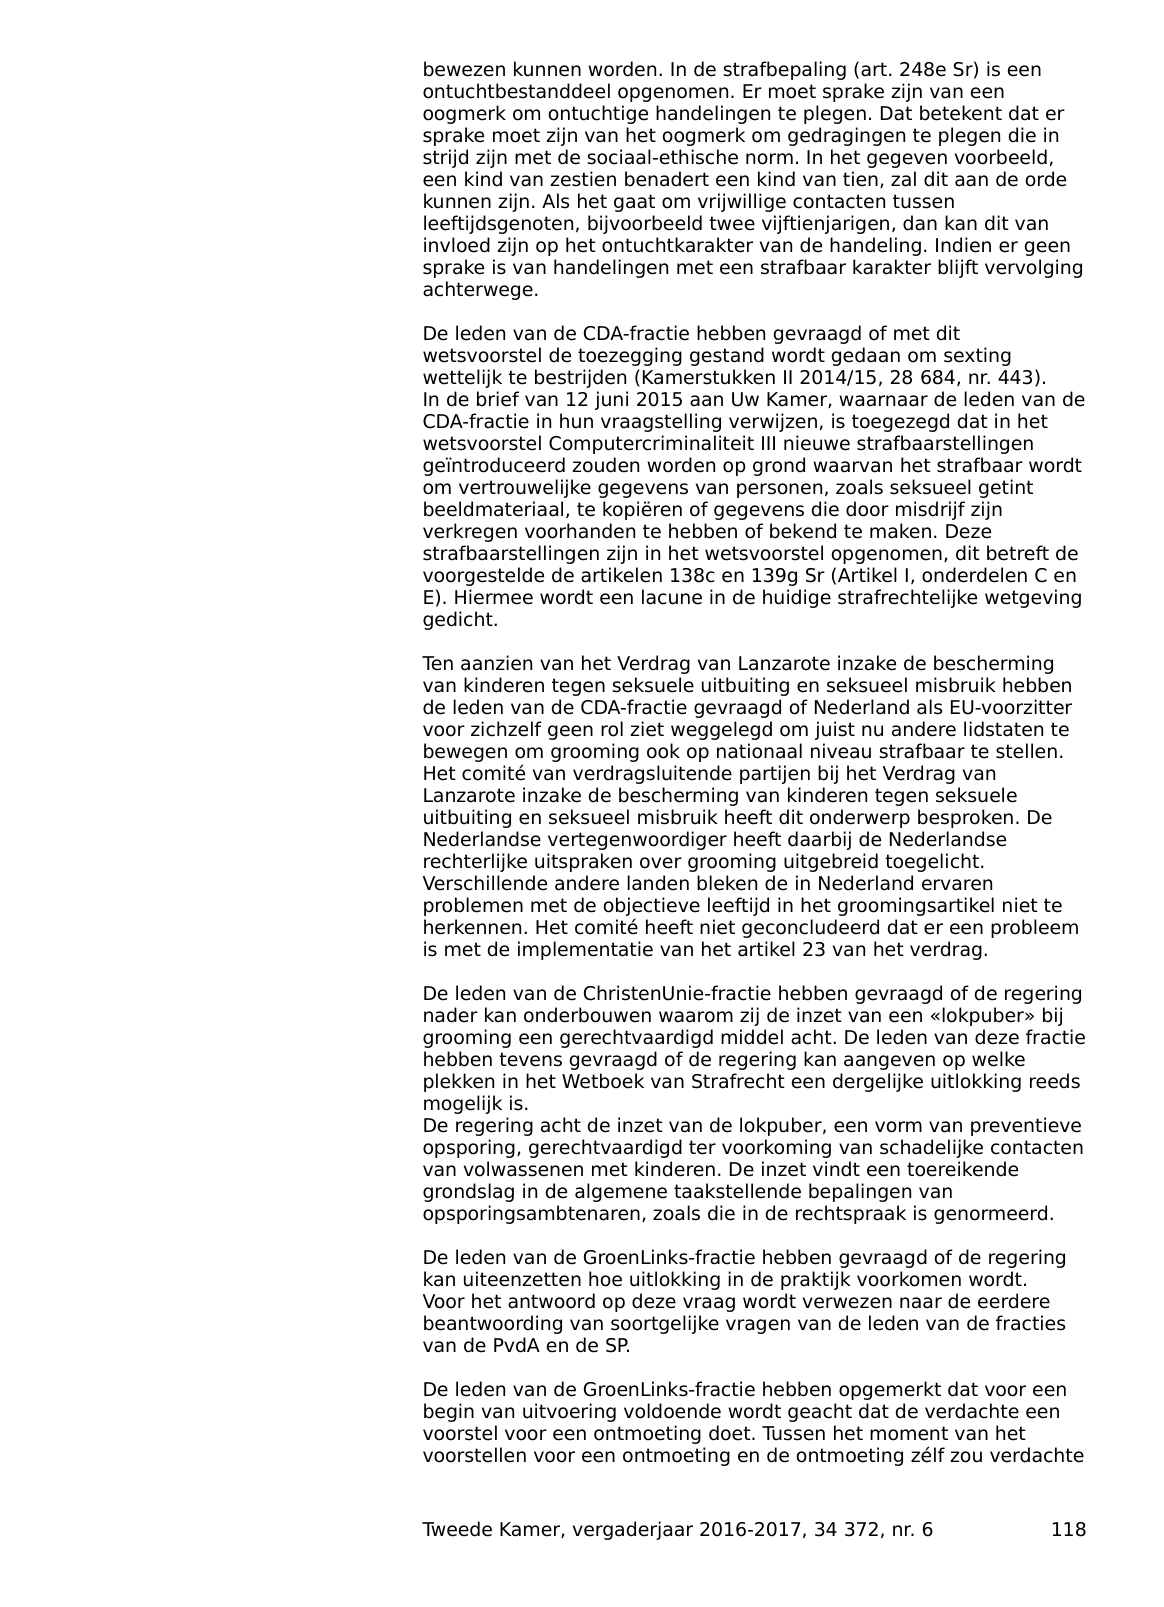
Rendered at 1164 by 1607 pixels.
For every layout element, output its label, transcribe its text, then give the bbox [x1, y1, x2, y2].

text De leden van de GroenLinks-fractie hebben opgemerkt dat voor een begin van uitvoering voldoende wordt geacht dat de verdachte een voorstel voor een ontmoeting doet. Tussen het moment van het voorstellen voor een ontmoeting en de ontmoeting zélf zou verdachte [422, 1379, 1087, 1467]
text De regering acht de inzet van de lokpuber, een vorm van preventieve opsporing, gerechtvaardigd ter voorkoming van schadelijke contacten van volwassenen met kinderen. De inzet vindt een toereikende grondslag in de algemene taakstellende bepalingen van opsporingsambtenaren, zoals die in de rechtspraak is genormeerd. [422, 1115, 1087, 1224]
text bewezen kunnen worden. In de strafbepaling (art. 248e Sr) is een ontuchtbestanddeel opgenomen. Er moet sprake zijn van een oogmerk om ontuchtige handelingen te plegen. Dat betekent dat er sprake moet zijn van het oogmerk om gedragingen te plegen die in strijd zijn met de sociaal-ethische norm. In het gegeven voorbeeld, een kind van zestien benadert een kind van tien, zal dit aan de orde kunnen zijn. Als het gaat om vrijwillige contacten tussen leeftijdsgenoten, bijvoorbeeld twee vijftienjarigen, dan kan dit van invloed zijn op het ontuchtkarakter van de handeling. Indien er geen sprake is van handelingen met een strafbaar karakter blijft vervolging achterwege. [422, 59, 1087, 301]
text Voor het antwoord op deze vraag wordt verwezen naar de eerdere beantwoording van soortgelijke vragen van de leden van de fracties van de PvdA en de SP. [422, 1291, 1087, 1357]
text De leden van de GroenLinks-fractie hebben gevraagd of de regering kan uiteenzetten hoe uitlokking in de praktijk voorkomen wordt. [422, 1247, 1087, 1291]
text De leden van de ChristenUnie-fractie hebben gevraagd of de regering nader kan onderbouwen waarom zij de inzet van een «lokpuber» bij grooming een gerechtvaardigd middel acht. De leden van deze fractie hebben tevens gevraagd of de regering kan aangeven op welke plekken in het Wetboek van Strafrecht een dergelijke uitlokking reeds mogelijk is. [422, 983, 1087, 1115]
text Het comité van verdragsluitende partijen bij het Verdrag van Lanzarote inzake de bescherming van kinderen tegen seksuele uitbuiting en seksueel misbruik heeft dit onderwerp besproken. De Nederlandse vertegenwoordiger heeft daarbij de Nederlandse rechterlijke uitspraken over grooming uitgebreid toegelicht. Verschillende andere landen bleken de in Nederland ervaren problemen met de objectieve leeftijd in het groomingsartikel niet te herkennen. Het comité heeft niet geconcludeerd dat er een probleem is met de implementatie van het artikel 23 van het verdrag. [422, 763, 1087, 961]
text De leden van de CDA-fractie hebben gevraagd of met dit wetsvoorstel de toezegging gestand wordt gedaan om sexting wettelijk te bestrijden (Kamerstukken II 2014/15, 28 684, nr. 443). [422, 323, 1087, 389]
text Ten aanzien van het Verdrag van Lanzarote inzake de bescherming van kinderen tegen seksuele uitbuiting en seksueel misbruik hebben de leden van de CDA-fractie gevraagd of Nederland als EU-voorzitter voor zichzelf geen rol ziet weggelegd om juist nu andere lidstaten te bewegen om grooming ook op nationaal niveau strafbaar te stellen. [422, 653, 1087, 763]
text In de brief van 12 juni 2015 aan Uw Kamer, waarnaar de leden van de CDA-fractie in hun vraagstelling verwijzen, is toegezegd dat in het wetsvoorstel Computercriminaliteit III nieuwe strafbaarstellingen geïntroduceerd zouden worden op grond waarvan het strafbaar wordt om vertrouwelijke gegevens van personen, zoals seksueel getint beeldmateriaal, te kopiëren of gegevens die door misdrijf zijn verkregen voorhanden te hebben of bekend te maken. Deze strafbaarstellingen zijn in het wetsvoorstel opgenomen, dit betreft de voorgestelde de artikelen 138c en 139g Sr (Artikel I, onderdelen C en E). Hiermee wordt een lacune in de huidige strafrechtelijke wetgeving gedicht. [422, 389, 1087, 631]
